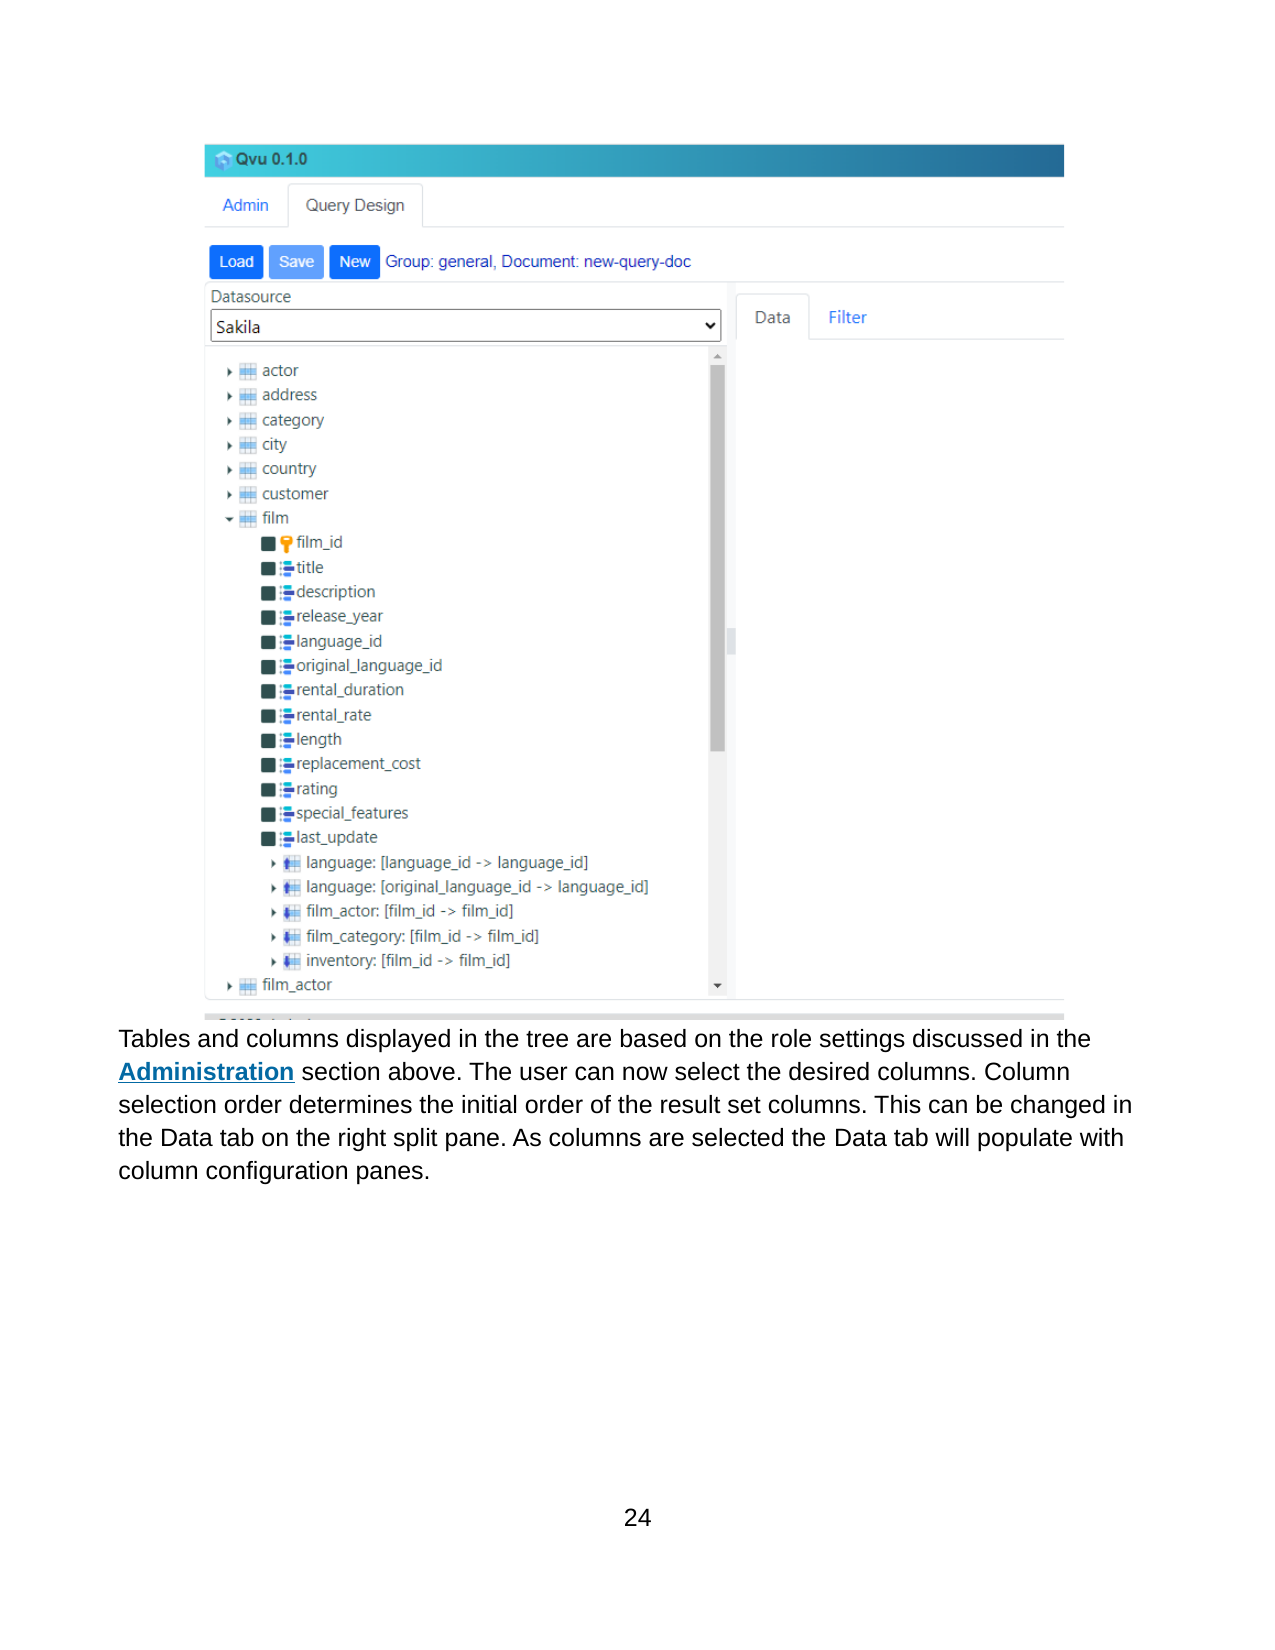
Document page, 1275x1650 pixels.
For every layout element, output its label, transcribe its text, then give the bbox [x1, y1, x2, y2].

text Tables and columns displayed in the tree are based on the role settings discussed in the Administration section above. The user can now select the desired columns. Column selection order determines the initial order of the result set columns. This can be changed in the Data tab on the right split pane. As columns are selected the Data tab will populate with column configuration panes. [118, 972, 1157, 1184]
picture [204, 135, 1065, 1020]
